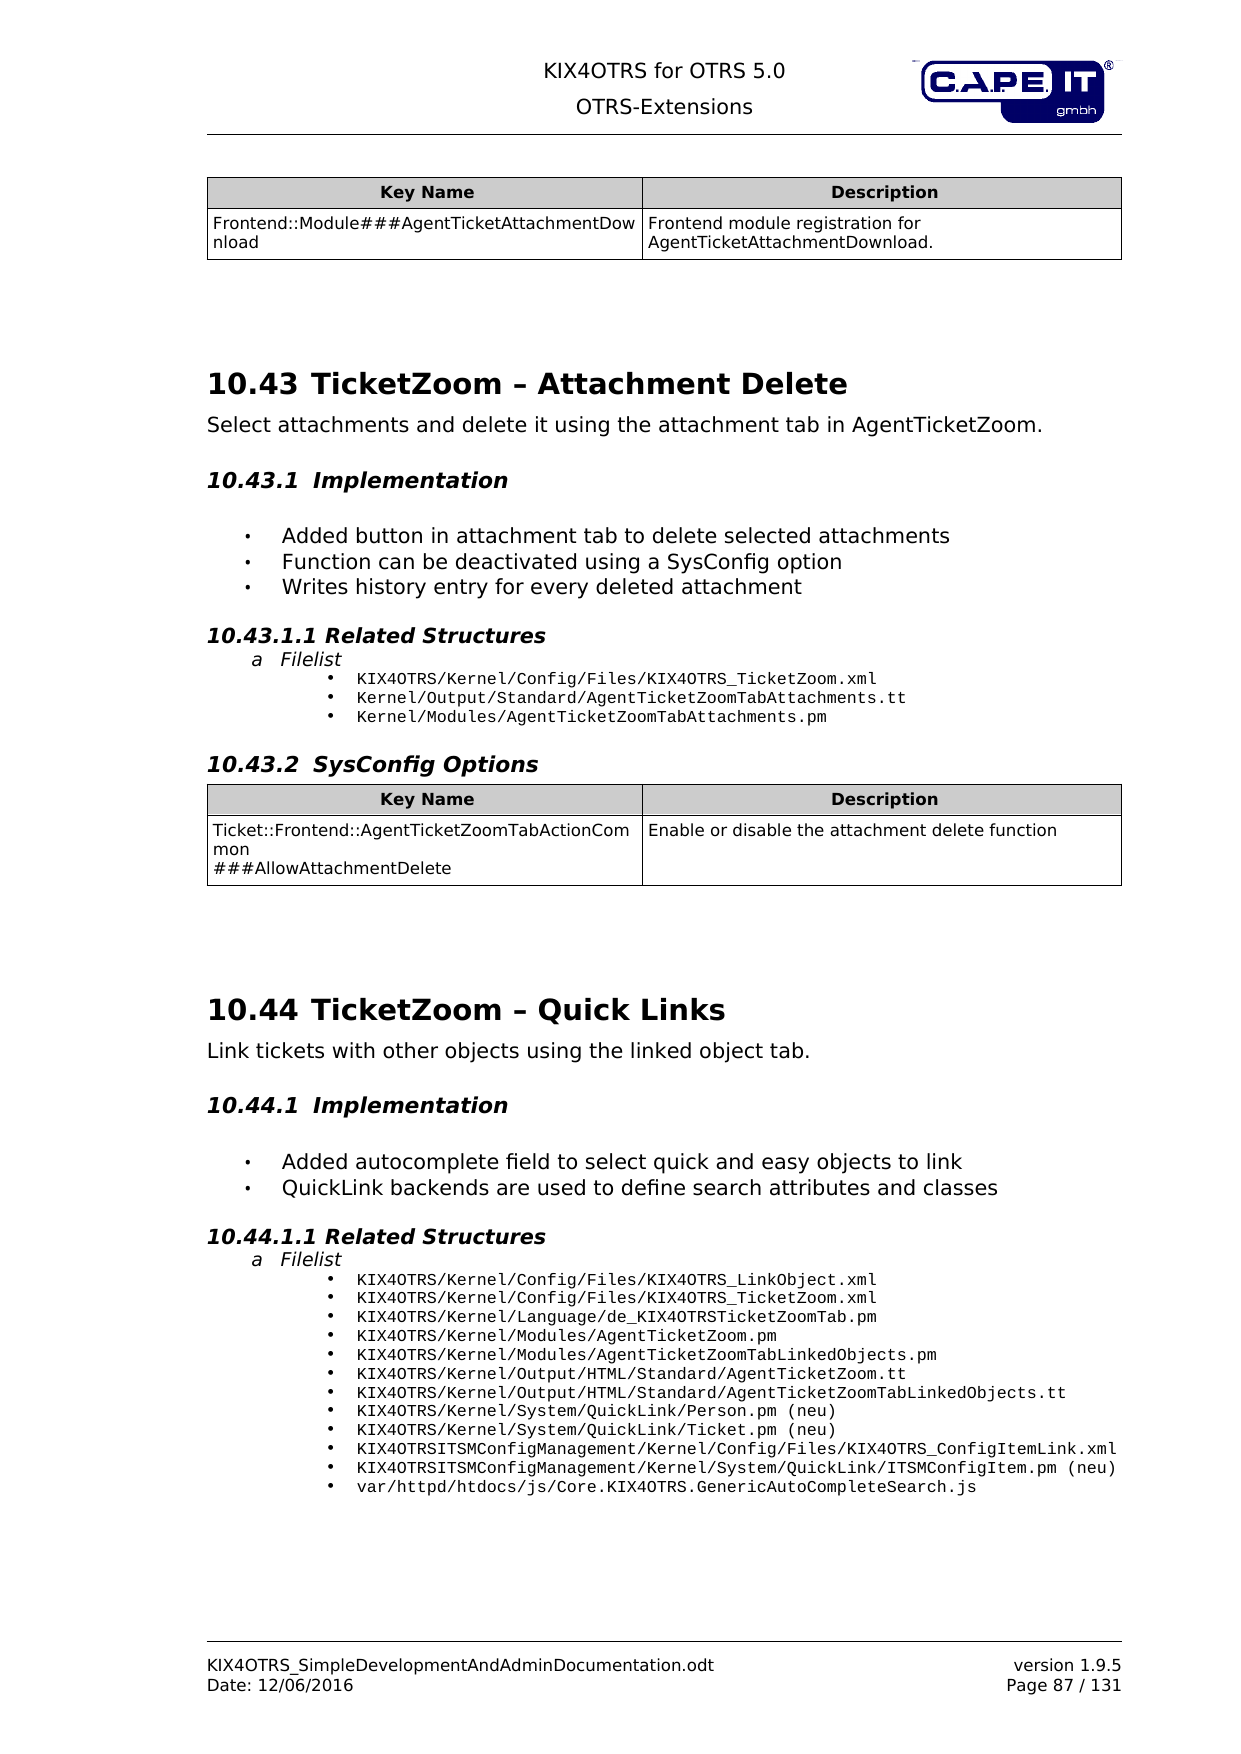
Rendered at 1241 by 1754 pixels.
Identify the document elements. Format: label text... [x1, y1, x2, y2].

subtitle Kernel/Output/Standard/AgentTicketZoomTabAttachments.tt [327, 689, 1122, 708]
subtitle KIX4OTRS/Kernel/Config/Files/KIX4OTRS_TicketZoom.xml [327, 671, 1122, 689]
subtitle var/httpd/htdocs/js/Core.KIX4OTRS.GenericAutoCompleteSearch.js [327, 1478, 1122, 1497]
list Function can be deactivated using a SysConfig option [244, 549, 1122, 574]
table_cell Frontend::Module###AgentTicketAttachmentDownload [208, 209, 642, 259]
table_header Key Name [208, 178, 642, 208]
subtitle KIX4OTRS/Kernel/System/QuickLink/Person.pm (neu) [327, 1403, 1122, 1422]
subtitle Filelist [251, 649, 1122, 671]
subtitle Implementation [207, 468, 1122, 493]
table_cell Enable or disable the attachment delete function [643, 816, 1121, 885]
subtitle KIX4OTRS/Kernel/Output/HTML/Standard/AgentTicketZoomTabLinkedObjects.tt [327, 1384, 1122, 1403]
subtitle KIX4OTRS/Kernel/Output/HTML/Standard/AgentTicketZoom.tt [327, 1365, 1122, 1384]
subtitle KIX4OTRS/Kernel/Config/Files/KIX4OTRS_LinkObject.xml [327, 1271, 1122, 1290]
list Added button in attachment tab to delete selected attachments [244, 523, 1122, 549]
list QuickLink backends are used to define search attributes and classes [244, 1175, 1122, 1200]
subtitle Related Structures [207, 1225, 1122, 1249]
subtitle Related Structures [207, 624, 1122, 649]
subtitle TicketZoom – Attachment Delete [207, 367, 1122, 401]
table_header Description [643, 178, 1121, 208]
subtitle Implementation [207, 1094, 1122, 1119]
subtitle KIX4OTRS/Kernel/Modules/AgentTicketZoom.pm [327, 1328, 1122, 1346]
table_cell Frontend module registration for AgentTicketAttachmentDownload. [643, 209, 1121, 259]
table_cell Ticket::Frontend::AgentTicketZoomTabActionCommon ###AllowAttachmentDelete [208, 816, 642, 885]
table_header Key Name [208, 785, 642, 814]
list Added autocomplete field to select quick and easy objects to link [244, 1149, 1122, 1175]
table_header Description [643, 785, 1121, 814]
subtitle KIX4OTRS/Kernel/System/QuickLink/Ticket.pm (neu) [327, 1422, 1122, 1441]
subtitle Kernel/Modules/AgentTicketZoomTabAttachments.pm [327, 708, 1122, 727]
list Writes history entry for every deleted attachment [244, 574, 1122, 600]
subtitle TicketZoom – Quick Links [207, 993, 1122, 1027]
subtitle KIX4OTRSITSMConfigManagement/Kernel/Config/Files/KIX4OTRS_ConfigItemLink.xml [327, 1441, 1122, 1459]
subtitle KIX4OTRS/Kernel/Config/Files/KIX4OTRS_TicketZoom.xml [327, 1290, 1122, 1309]
subtitle Filelist [251, 1249, 1122, 1271]
subtitle KIX4OTRS/Kernel/Modules/AgentTicketZoomTabLinkedObjects.pm [327, 1346, 1122, 1365]
text Select attachments and delete it using the attachment tab in AgentTicketZoom. [207, 413, 1122, 438]
picture [921, 60, 1114, 123]
subtitle SysConfig Options [207, 752, 1122, 778]
subtitle KIX4OTRS/Kernel/Language/de_KIX4OTRSTicketZoomTab.pm [327, 1309, 1122, 1328]
text Link tickets with other objects using the linked object tab. [207, 1039, 1122, 1063]
subtitle KIX4OTRSITSMConfigManagement/Kernel/System/QuickLink/ITSMConfigItem.pm (neu) [327, 1459, 1122, 1478]
